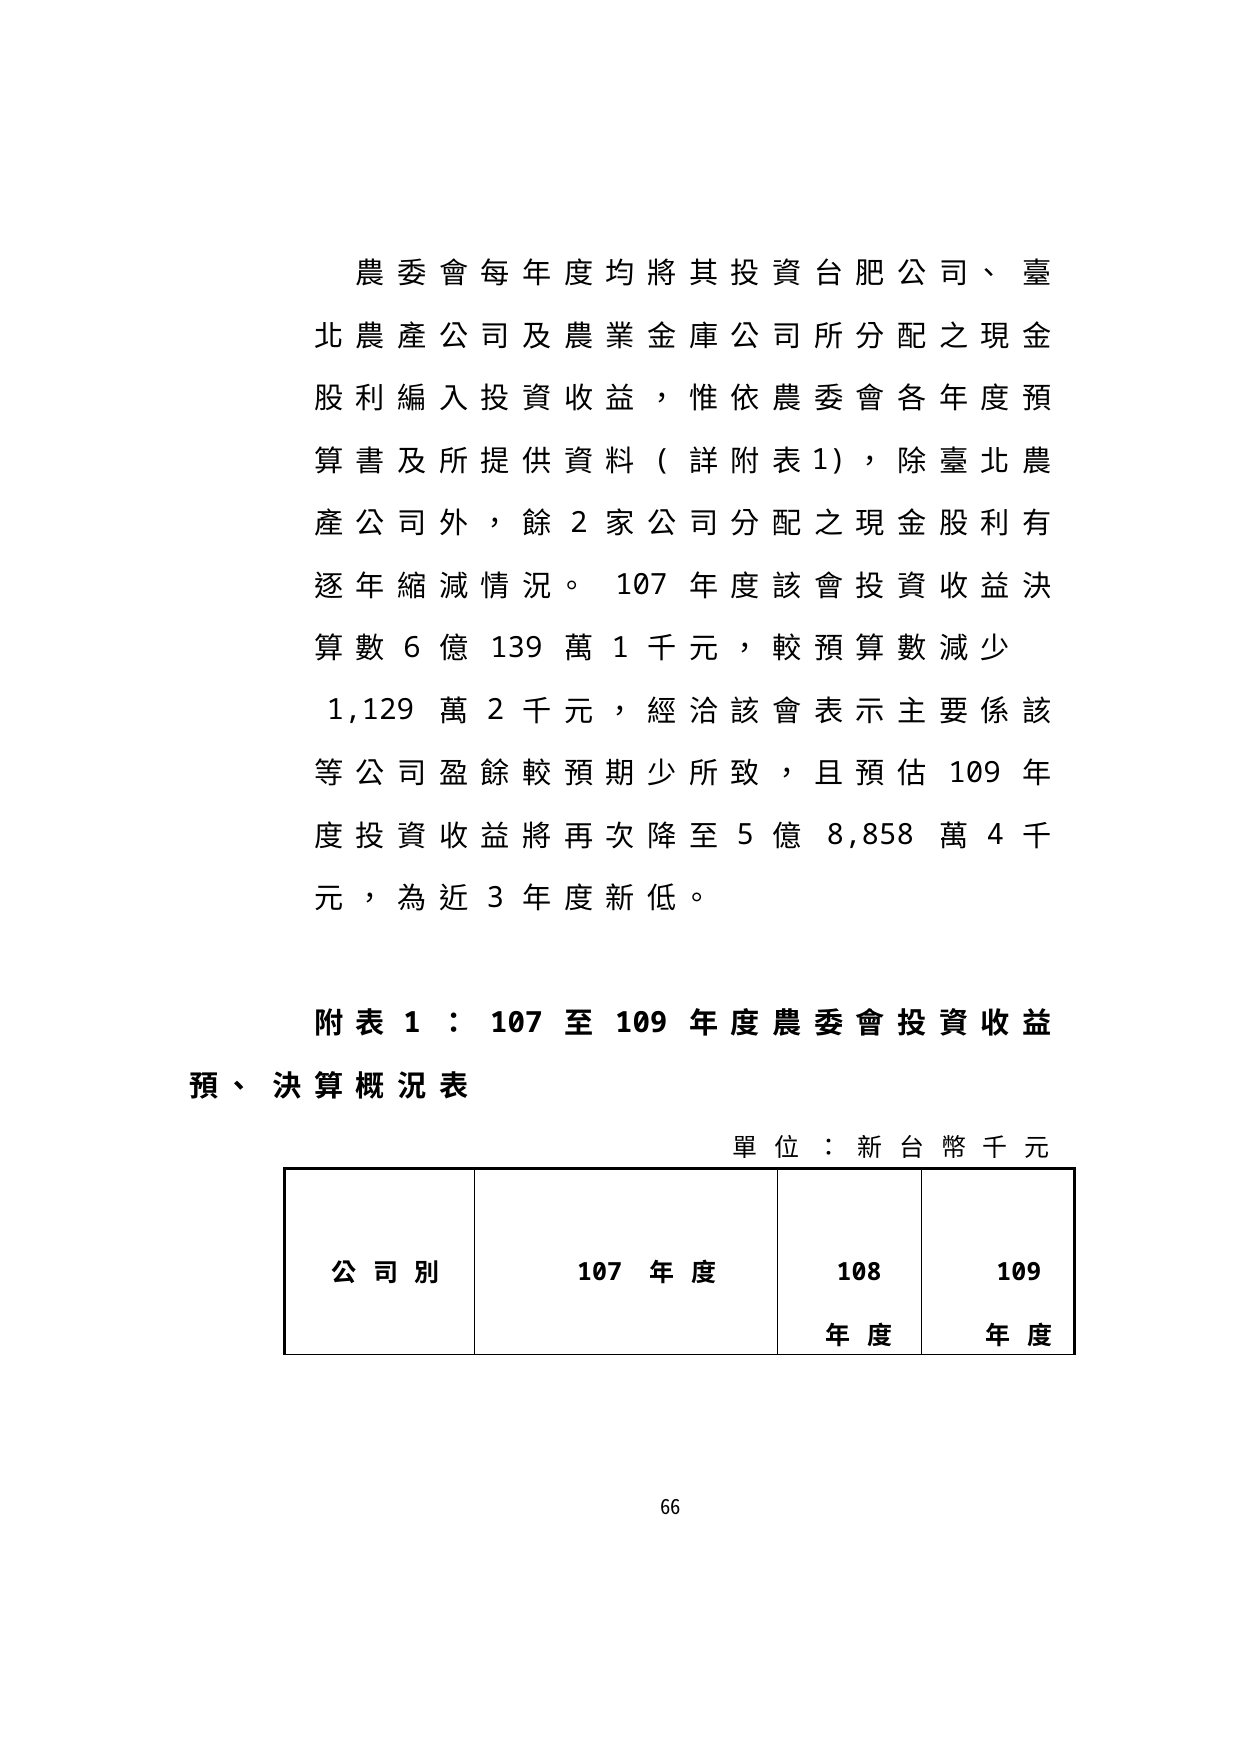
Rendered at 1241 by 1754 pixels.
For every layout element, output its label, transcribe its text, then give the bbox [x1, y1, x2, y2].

table_header 108年度 [778, 1170, 921, 1354]
table_header 109年度 [922, 1170, 1073, 1354]
table_header 公司別 [286, 1170, 474, 1354]
table_header 107年度 [475, 1170, 777, 1354]
text 附表1：107至109年度農委會投資收益預、決算概況表 [183, 979, 1058, 1104]
text 單位：新台幣千元 [183, 1104, 1058, 1167]
text 農委會每年度均將其投資台肥公司、臺北農產公司及農業金庫公司所分配之現金股利編入投資收益，惟依農委會各年度預算書及所提供資料(詳附表1)，除臺北農產公司外，餘2家公司分配之現金股利有逐年縮減情況。107年度該會投資收益決算數6億139萬1千元，較預算數減少1,129萬2千元，經洽該會表示主要係該等公司盈餘較預期少所致，且預估109年度投資收益將再次降至5億8,858萬4千元，為近3年度新低。 [271, 229, 1058, 917]
